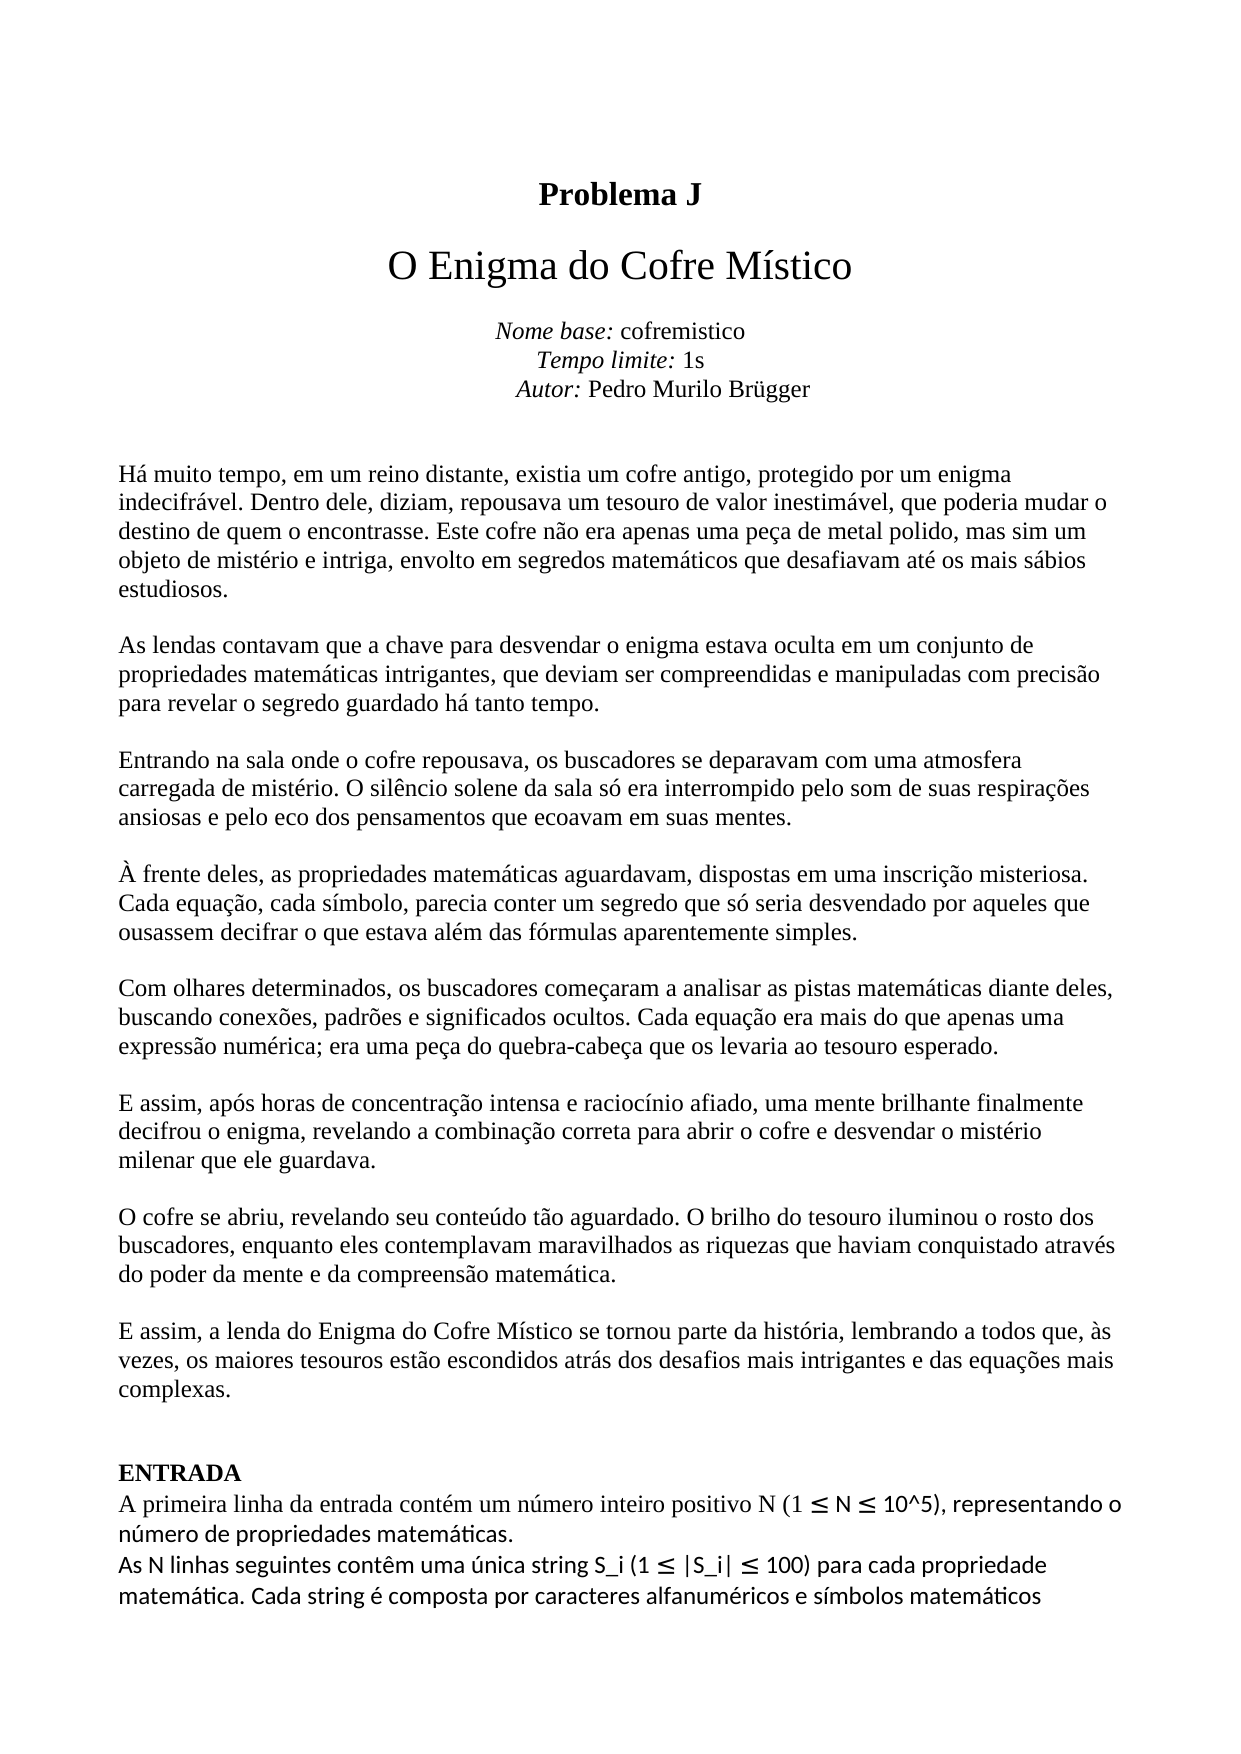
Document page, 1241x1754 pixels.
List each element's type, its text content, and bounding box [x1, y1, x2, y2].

text ENTRADA [118, 1458, 1122, 1487]
text Problema J [118, 174, 1122, 212]
text As N linhas seguintes contêm uma única string S_i (1 ≤ |S_i| ≤ 100) para cada propriedade matemática. Cada string é composta por caracteres alfanuméricos e símbolos matemáticos [118, 1549, 1122, 1610]
text A primeira linha da entrada contém um número inteiro positivo N (1 ≤ N ≤ 10^5), representando o número de propriedades matemáticas. [118, 1487, 1122, 1549]
text Tempo limite: 1s [118, 345, 1122, 374]
text O cofre se abriu, revelando seu conteúdo tão aguardado. O brilho do tesouro iluminou o rosto dos buscadores, enquanto eles contemplavam maravilhados as riquezas que haviam conquistado através do poder da mente e da compreensão matemática. [118, 1202, 1122, 1288]
text Com olhares determinados, os buscadores começaram a analisar as pistas matemáticas diante deles, buscando conexões, padrões e significados ocultos. Cada equação era mais do que apenas uma expressão numérica; era uma peça do quebra-cabeça que os levaria ao tesouro esperado. [118, 973, 1122, 1059]
text E assim, a lenda do Enigma do Cofre Místico se tornou parte da história, lembrando a todos que, às vezes, os maiores tesouros estão escondidos atrás dos desafios mais intrigantes e das equações mais complexas. [118, 1316, 1122, 1402]
text Há muito tempo, em um reino distante, existia um cofre antigo, protegido por um enigma indecifrável. Dentro dele, diziam, repousava um tesouro de valor inestimável, que poderia mudar o destino de quem o encontrasse. Este cofre não era apenas uma peça de metal polido, mas sim um objeto de mistério e intriga, envolto em segredos matemáticos que desafiavam até os mais sábios estudiosos. [118, 459, 1122, 602]
text Nome base: cofremistico [118, 316, 1122, 345]
text O Enigma do Cofre Místico [118, 241, 1122, 288]
text E assim, após horas de concentração intensa e raciocínio afiado, uma mente brilhante finalmente decifrou o enigma, revelando a combinação correta para abrir o cofre e desvendar o mistério milenar que ele guardava. [118, 1088, 1122, 1174]
text As lendas contavam que a chave para desvendar o enigma estava oculta em um conjunto de propriedades matemáticas intrigantes, que deviam ser compreendidas e manipuladas com precisão para revelar o segredo guardado há tanto tempo. [118, 631, 1122, 717]
text Autor: Pedro Murilo Brügger [118, 374, 1122, 403]
text À frente deles, as propriedades matemáticas aguardavam, dispostas em uma inscrição misteriosa. Cada equação, cada símbolo, parecia conter um segredo que só seria desvendado por aqueles que ousassem decifrar o que estava além das fórmulas aparentemente simples. [118, 859, 1122, 945]
text Entrando na sala onde o cofre repousava, os buscadores se deparavam com uma atmosfera carregada de mistério. O silêncio solene da sala só era interrompido pelo som de suas respirações ansiosas e pelo eco dos pensamentos que ecoavam em suas mentes. [118, 745, 1122, 831]
